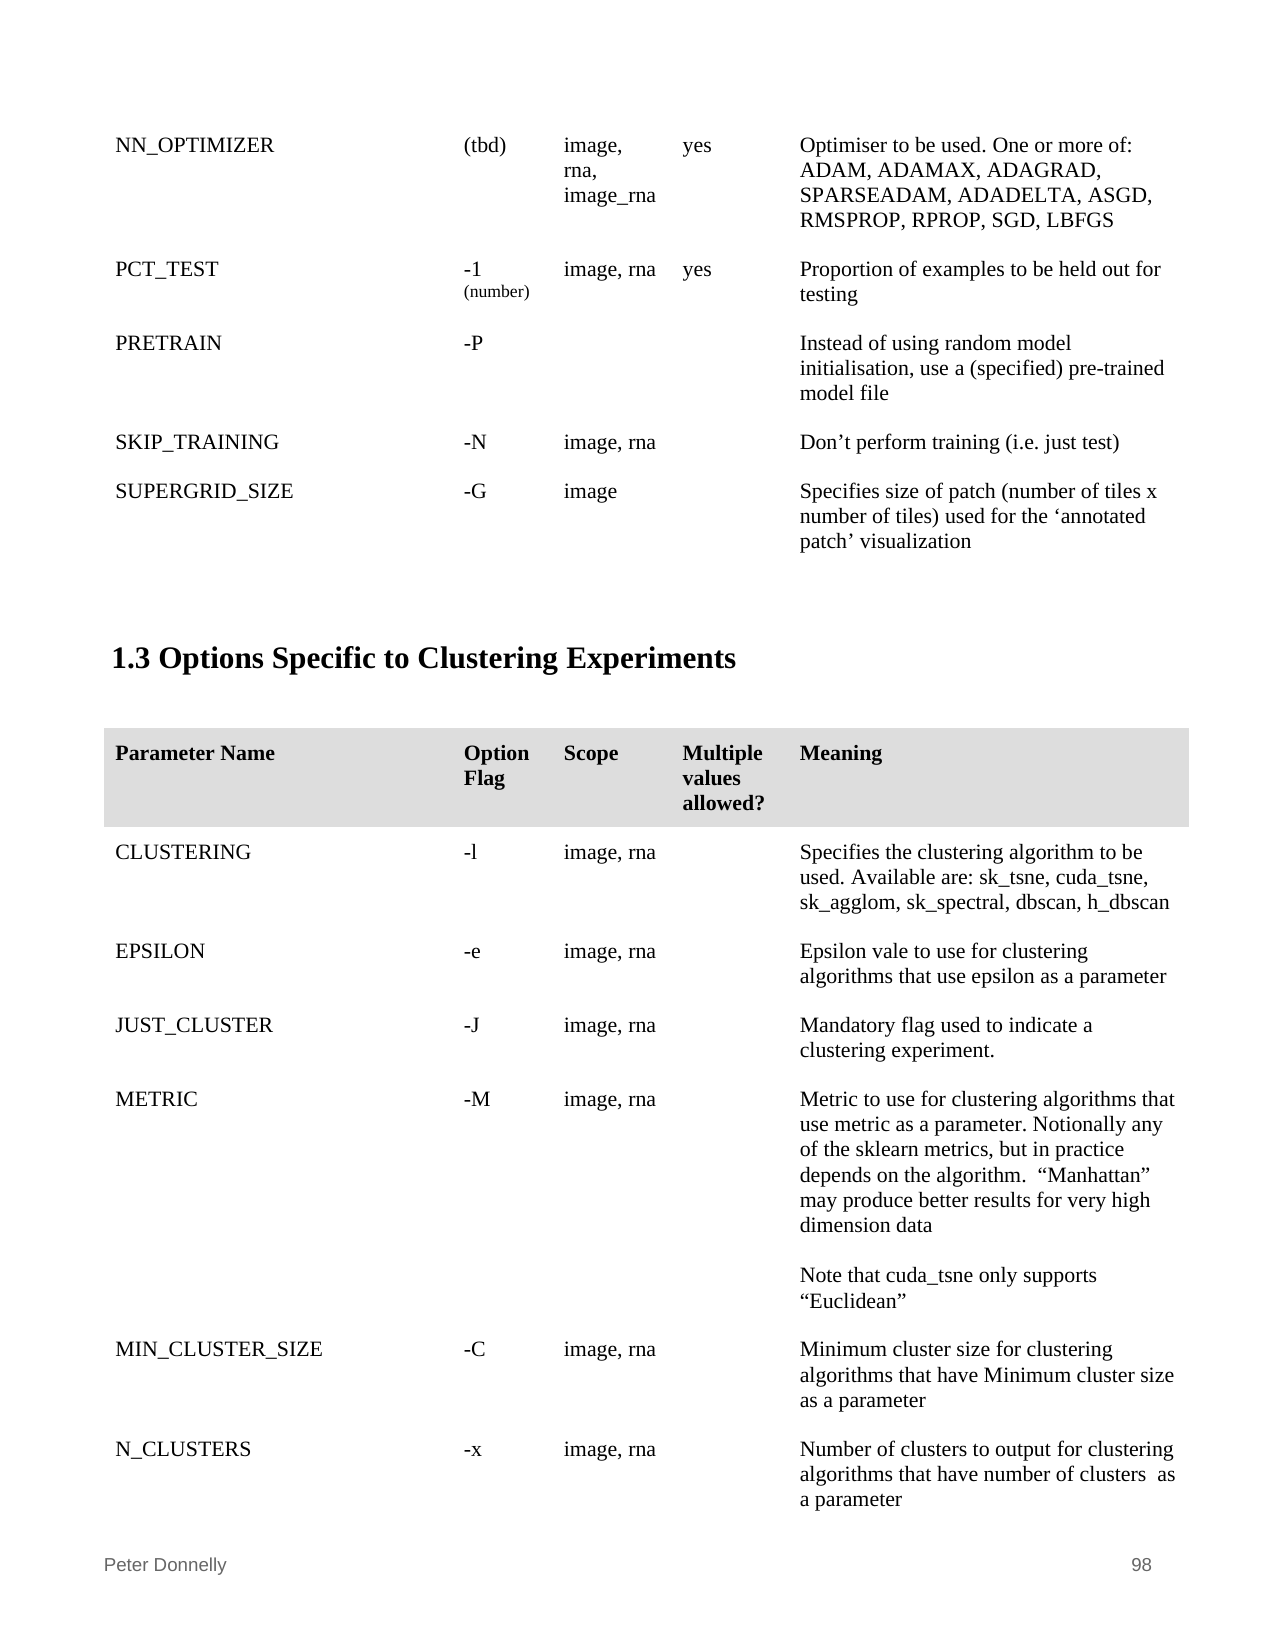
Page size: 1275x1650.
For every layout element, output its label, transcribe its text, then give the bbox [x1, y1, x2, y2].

table_cell Specifies size of patch (number of tiles x number of tiles) used for the ‘annotated patch’ visualization [788, 466, 1189, 565]
table_cell image, rna [552, 1424, 671, 1523]
table_header Option Flag [452, 728, 552, 827]
subtitle Options Specific to Clustering Experiments [103, 639, 1181, 675]
table_cell [671, 417, 788, 466]
table_cell -N [452, 417, 552, 466]
table_cell [671, 827, 788, 926]
table_cell SKIP_TRAINING [104, 417, 452, 466]
table_cell image [552, 466, 671, 565]
table_cell Optimiser to be used. One or more of: ADAM, ADAMAX, ADAGRAD, SPARSEADAM, ADADELTA, ASGD, RMSPROP, RPROP, SGD, LBFGS [788, 120, 1189, 244]
table_cell Don’t perform training (i.e. just test) [788, 417, 1189, 466]
table_cell image, rna [552, 417, 671, 466]
table_cell -C [452, 1325, 552, 1424]
table_header Multiple values allowed? [671, 728, 788, 827]
table_cell [671, 466, 788, 565]
table_header Scope [552, 728, 671, 827]
table_cell PRETRAIN [104, 318, 452, 417]
table_cell SUPERGRID_SIZE [104, 466, 452, 565]
table_cell Specifies the clustering algorithm to be used. Available are: sk_tsne, cuda_tsne, sk_agglom, sk_spectral, dbscan, h_dbscan [788, 827, 1189, 926]
table_cell Minimum cluster size for clustering algorithms that have Minimum cluster size as a parameter [788, 1325, 1189, 1424]
table_cell image, rna [552, 1325, 671, 1424]
table_cell -G [452, 466, 552, 565]
table_cell image, rna [552, 1074, 671, 1325]
table_cell [552, 318, 671, 417]
table_cell -l [452, 827, 552, 926]
table_cell yes [671, 120, 788, 244]
table_cell Proportion of examples to be held out for testing [788, 244, 1189, 318]
table_cell (tbd) [452, 120, 552, 244]
table_cell JUST_CLUSTER [104, 1000, 452, 1074]
table_cell Epsilon vale to use for clustering algorithms that use epsilon as a parameter [788, 926, 1189, 1000]
table_cell CLUSTERING [104, 827, 452, 926]
table_cell NN_OPTIMIZER [104, 120, 452, 244]
table_header Parameter Name [104, 728, 452, 827]
table_cell image, rna [552, 926, 671, 1000]
table_cell -J [452, 1000, 552, 1074]
table_cell [671, 926, 788, 1000]
table_cell image, rna [552, 1000, 671, 1074]
table_cell -1 (number) [452, 244, 552, 318]
table_cell Metric to use for clustering algorithms that use metric as a parameter. Notionally any of the sklearn metrics, but in practice depends on the algorithm. “Manhattan” may produce better results for very high dimension data Note that cuda_tsne only supports “Euclidean” [788, 1074, 1189, 1325]
table_cell yes [671, 244, 788, 318]
table_cell EPSILON [104, 926, 452, 1000]
table_cell Mandatory flag used to indicate a clustering experiment. [788, 1000, 1189, 1074]
table_cell Instead of using random model initialisation, use a (specified) pre-trained model file [788, 318, 1189, 417]
table_cell [671, 1325, 788, 1424]
table_cell [671, 1000, 788, 1074]
table_cell Number of clusters to output for clustering algorithms that have number of clusters as a parameter [788, 1424, 1189, 1523]
table_cell N_CLUSTERS [104, 1424, 452, 1523]
table_cell image, rna [552, 827, 671, 926]
table_cell [671, 318, 788, 417]
table_cell -e [452, 926, 552, 1000]
table_cell [671, 1074, 788, 1325]
table_cell -P [452, 318, 552, 417]
table_cell PCT_TEST [104, 244, 452, 318]
table_cell MIN_CLUSTER_SIZE [104, 1325, 452, 1424]
table_cell [671, 1424, 788, 1523]
table_cell image, rna [552, 244, 671, 318]
table_cell image, rna, image_rna [552, 120, 671, 244]
table_cell METRIC [104, 1074, 452, 1325]
table_cell -M [452, 1074, 552, 1325]
table_header Meaning [788, 728, 1189, 827]
table_cell -x [452, 1424, 552, 1523]
